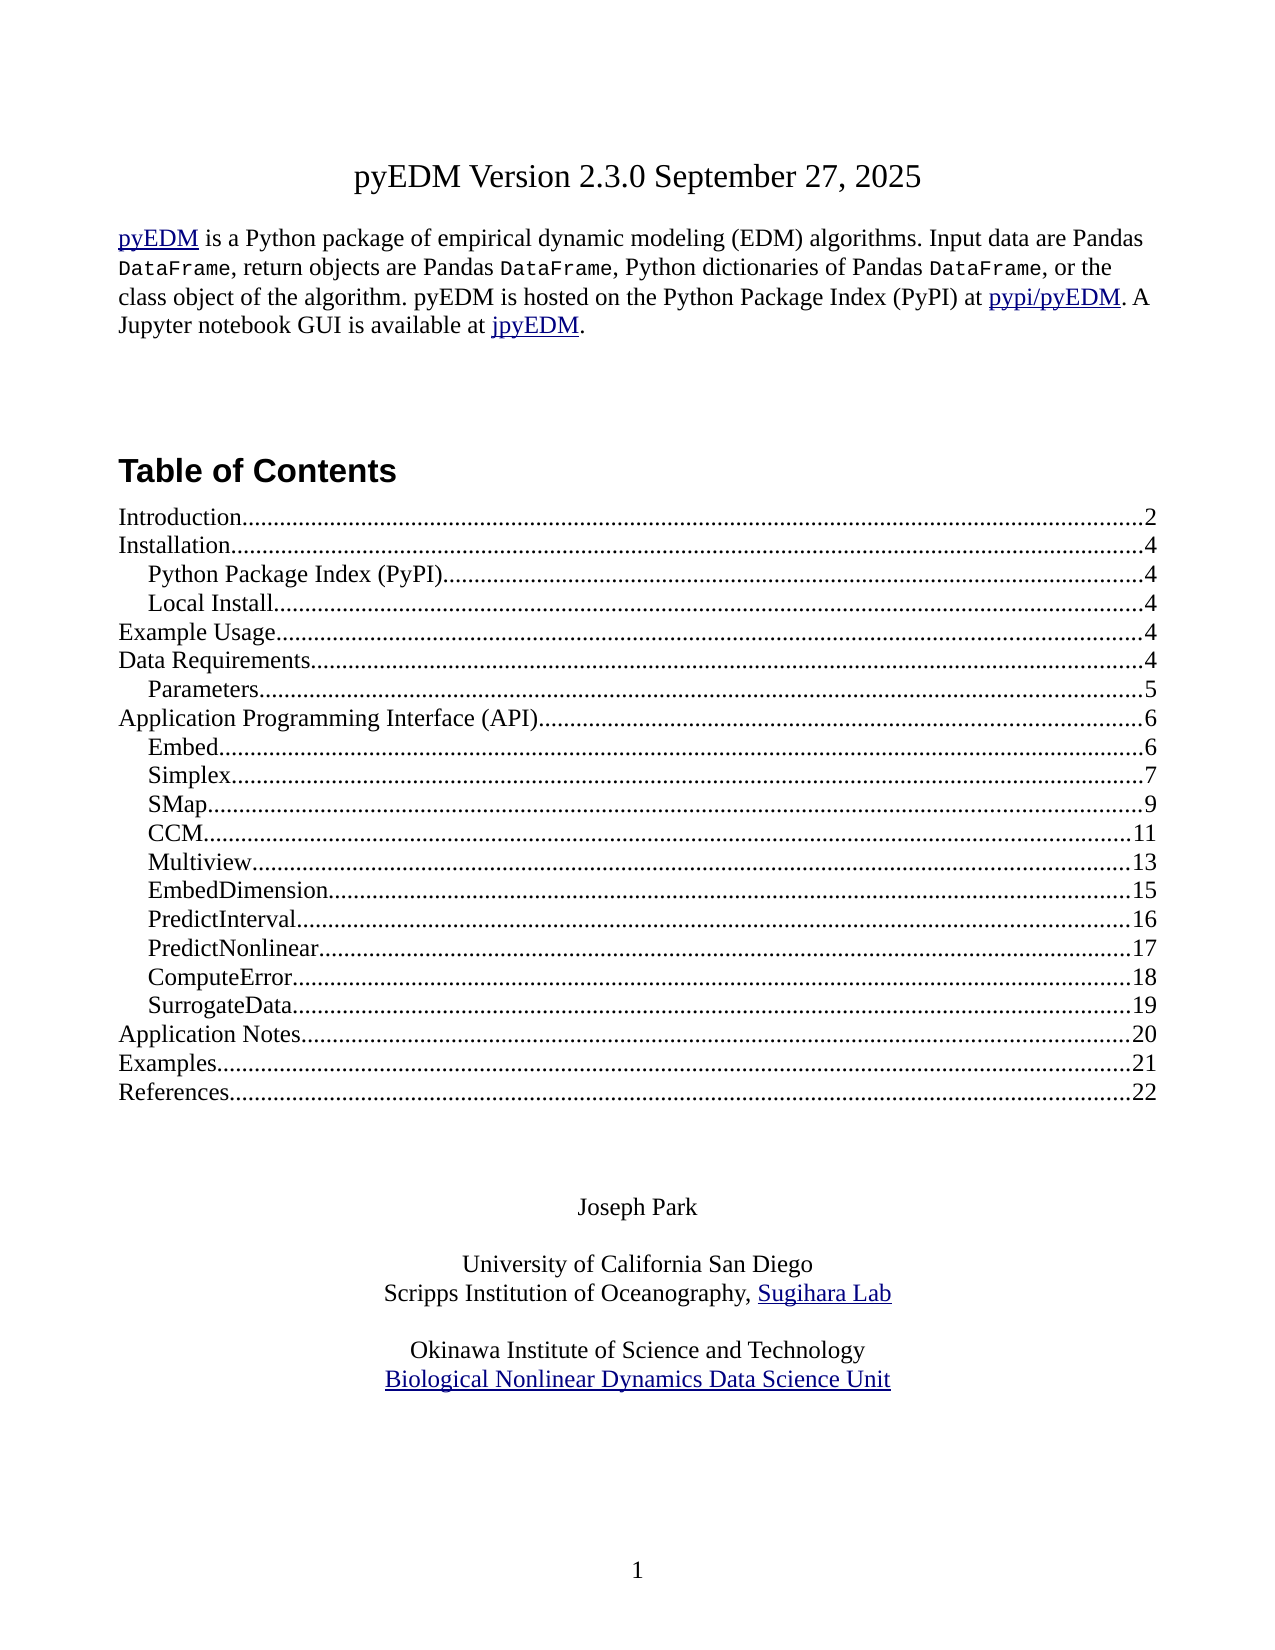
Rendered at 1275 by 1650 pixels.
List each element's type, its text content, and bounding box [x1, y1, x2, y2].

text Examples 21 [118, 1048, 1157, 1077]
text Joseph Park [118, 1192, 1157, 1220]
text Data Requirements 4 [118, 645, 1157, 674]
text Local Install 4 [148, 588, 1157, 617]
text pyEDM is a Python package of empirical dynamic modeling (EDM) algorithms. Input data are Pandas DataFrame, return objects are Pandas DataFrame, Python dictionaries of Pandas DataFrame, or the class object of the algorithm. pyEDM is hosted on the Python Package Index (PyPI) at pypi/pyEDM. A Jupyter notebook GUI is available at jpyEDM. [118, 223, 1157, 339]
text ComputeError 18 [148, 962, 1157, 990]
text Application Notes 20 [118, 1019, 1157, 1048]
text PredictInterval 16 [148, 904, 1157, 933]
text Scripps Institution of Oceanography, Sugihara Lab [118, 1278, 1157, 1307]
text pyEDM Version 2.3.0 September 27, 2025 [118, 156, 1157, 195]
text Introduction 2 [118, 502, 1157, 530]
text Embed 6 [148, 732, 1157, 760]
text PredictNonlinear 17 [148, 933, 1157, 962]
text References 22 [118, 1077, 1157, 1105]
text CCM 11 [148, 818, 1157, 847]
text Multiview 13 [148, 847, 1157, 875]
text SMap 9 [148, 789, 1157, 818]
text EmbedDimension 15 [148, 875, 1157, 904]
text Python Package Index (PyPI) 4 [148, 559, 1157, 588]
text Simplex 7 [148, 760, 1157, 789]
text Application Programming Interface (API) 6 [118, 703, 1157, 732]
text Installation 4 [118, 530, 1157, 559]
text Example Usage 4 [118, 617, 1157, 645]
text Okinawa Institute of Science and Technology [118, 1335, 1157, 1364]
text Parameters 5 [148, 674, 1157, 703]
text University of California San Diego [118, 1249, 1157, 1278]
subtitle Table of Contents [118, 451, 1157, 489]
text SurrogateData 19 [148, 990, 1157, 1019]
text Biological Nonlinear Dynamics Data Science Unit [118, 1364, 1157, 1393]
